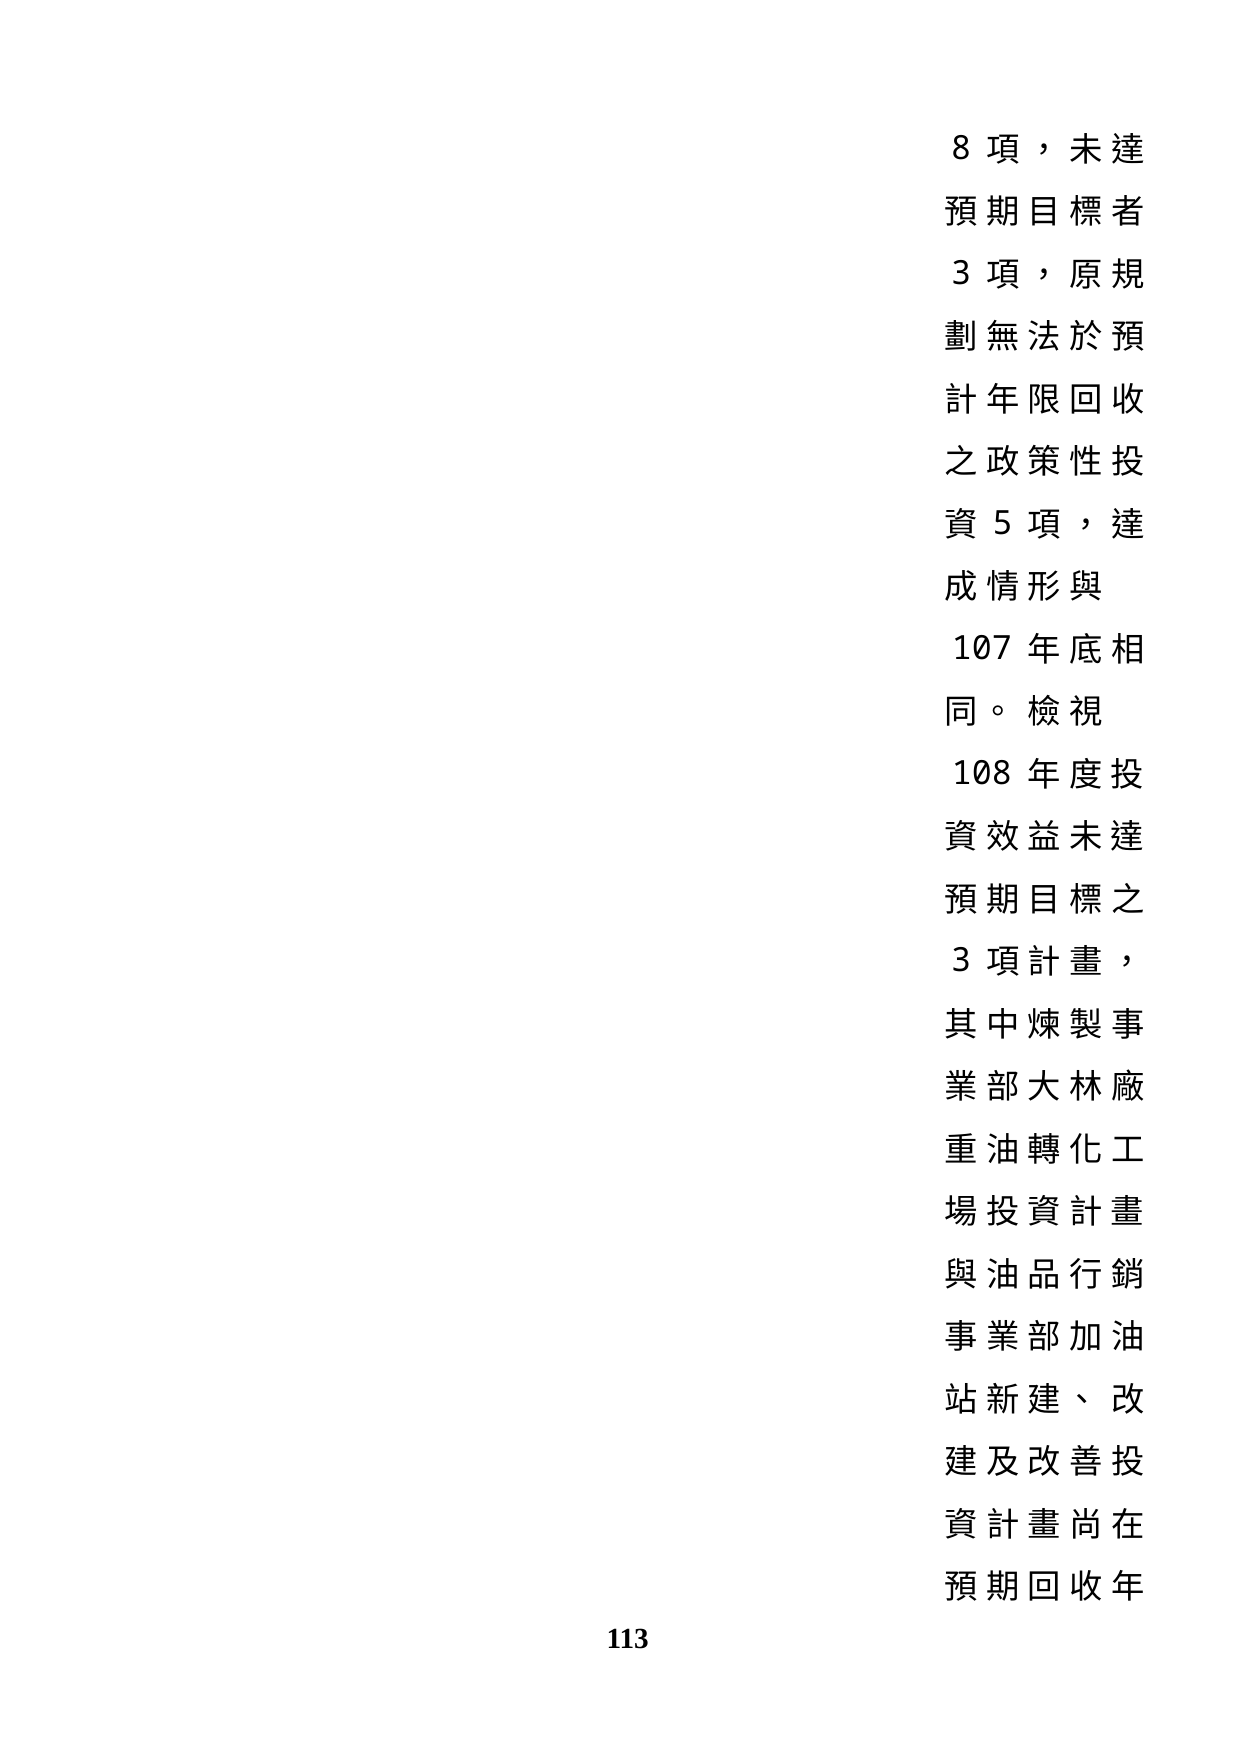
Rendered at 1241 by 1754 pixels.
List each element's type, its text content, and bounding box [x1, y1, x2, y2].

list 8項，未達預期目標者3項，原規劃無法於預計年限回收之政策性投資5項，達成情形與107年底相同。檢視108年度投資效益未達預期目標之3項計畫，其中煉製事業部大林廠重油轉化工場投資計畫與油品行銷事業部加油站新建、改建及改善投資計畫尚在預期回收年 [849, 105, 1148, 1605]
